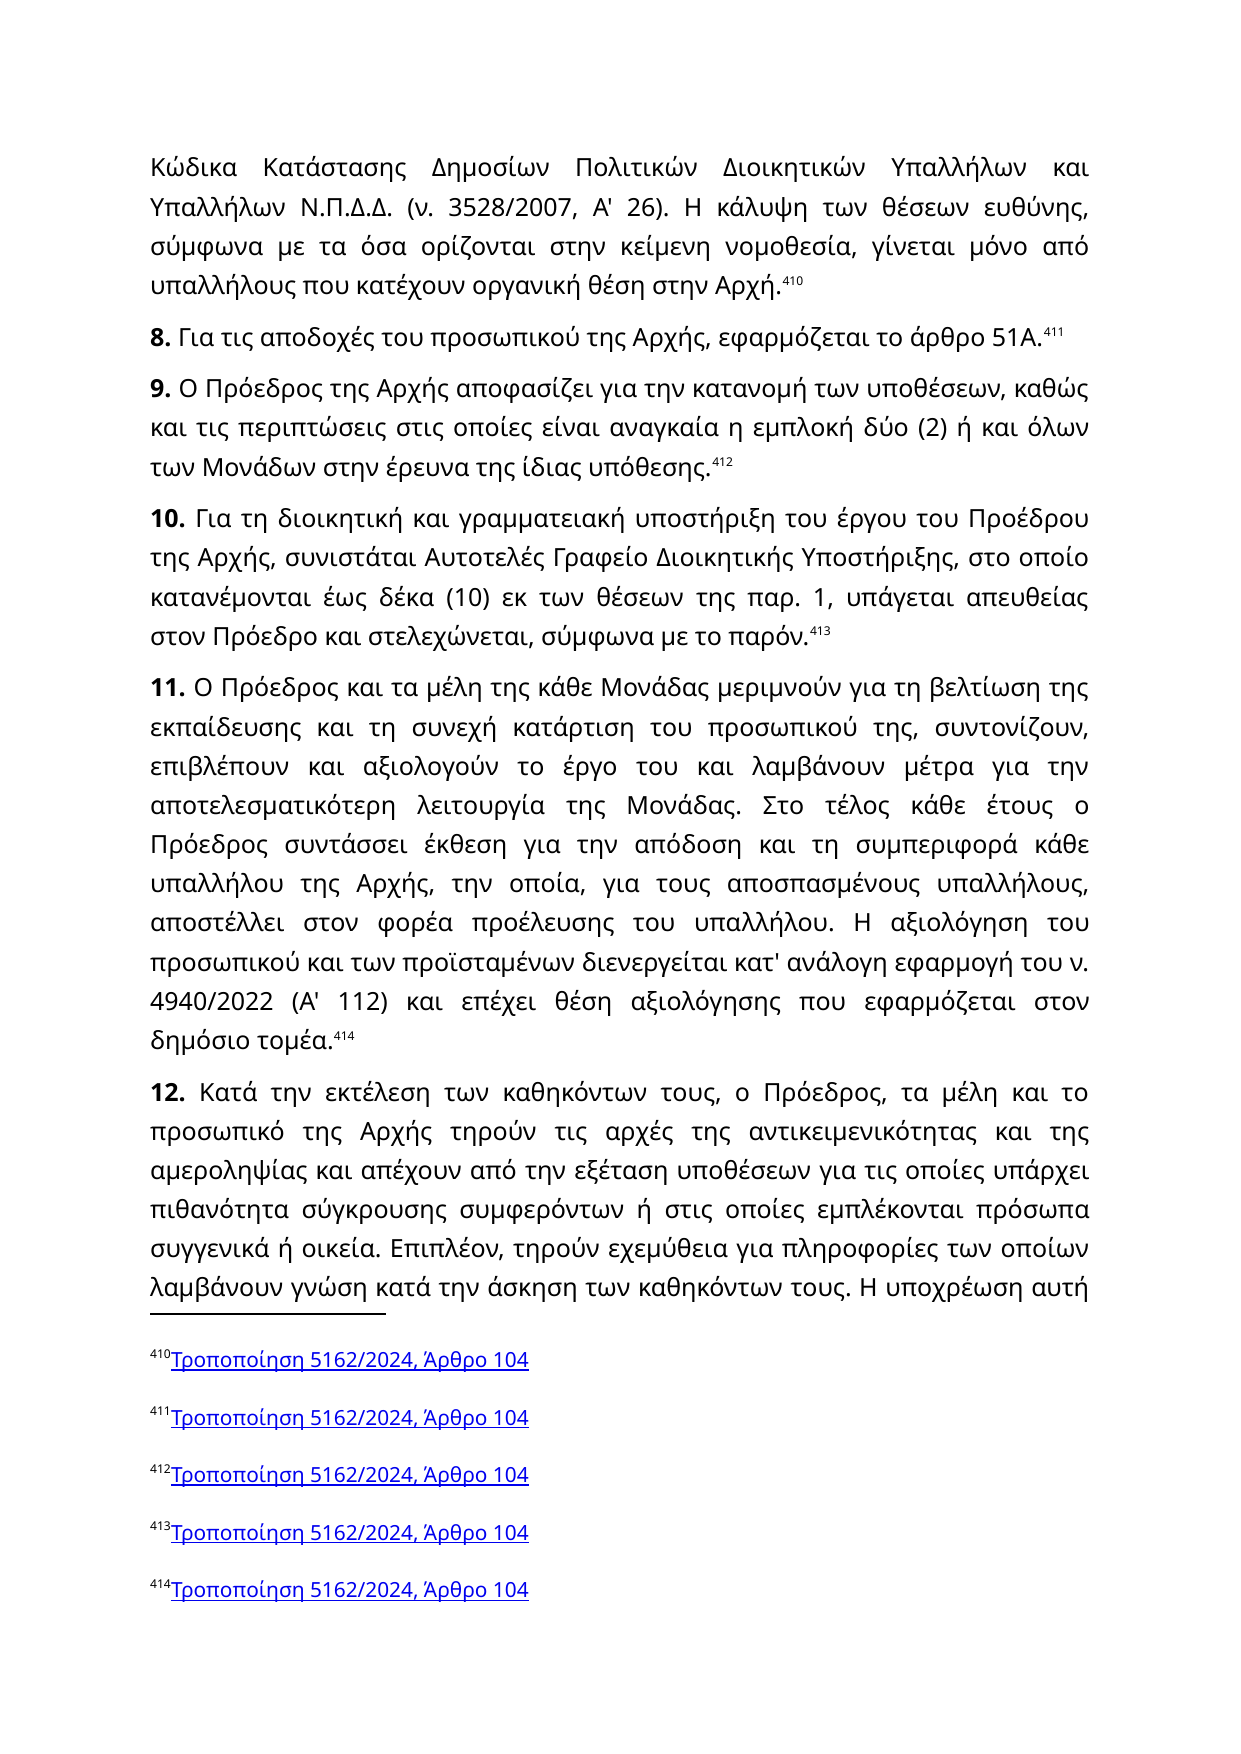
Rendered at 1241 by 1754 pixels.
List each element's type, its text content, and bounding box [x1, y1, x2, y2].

text 10. Για τη διοικητική και γραμματειακή υποστήριξη του έργου του Προέδρου της Αρχής, συνιστάται Αυτοτελές Γραφείο Διοικητικής Υποστήριξης, στο οποίο κατανέμονται έως δέκα (10) εκ των θέσεων της παρ. 1, υπάγεται απευθείας στον Πρόεδρο και στελεχώνεται, σύμφωνα με το παρόν. [150, 501, 1090, 652]
text 9. Ο Πρόεδρος της Αρχής αποφασίζει για την κατανομή των υποθέσεων, καθώς και τις περιπτώσεις στις οποίες είναι αναγκαία η εμπλοκή δύο (2) ή και όλων των Μονάδων στην έρευνα της ίδιας υπόθεσης. [150, 371, 1090, 483]
text Τροποποίηση 5162/2024, Άρθρο 104 [150, 1345, 1090, 1373]
text Τροποποίηση 5162/2024, Άρθρο 104 [150, 1576, 1090, 1604]
text Κώδικα Κατάστασης Δημοσίων Πολιτικών Διοικητικών Υπαλλήλων και Υπαλλήλων Ν.Π.Δ.Δ. (ν. 3528/2007, Α' 26). Η κάλυψη των θέσεων ευθύνης, σύμφωνα με τα όσα ορίζονται στην κείμενη νομοθεσία, γίνεται μόνο από υπαλλήλους που κατέχουν οργανική θέση στην Αρχή. [150, 150, 1090, 302]
text Τροποποίηση 5162/2024, Άρθρο 104 [150, 1403, 1090, 1431]
text Τροποποίηση 5162/2024, Άρθρο 104 [150, 1518, 1090, 1546]
text 11. Ο Πρόεδρος και τα μέλη της κάθε Μονάδας μεριμνούν για τη βελτίωση της εκπαίδευσης και τη συνεχή κατάρτιση του προσωπικού της, συντονίζουν, επιβλέπουν και αξιολογούν το έργο του και λαμβάνουν μέτρα για την αποτελεσματικότερη λειτουργία της Μονάδας. Στο τέλος κάθε έτους ο Πρόεδρος συντάσσει έκθεση για την απόδοση και τη συμπεριφορά κάθε υπαλλήλου της Αρχής, την οποία, για τους αποσπασμένους υπαλλήλους, αποστέλλει στον φορέα προέλευσης του υπαλλήλου. Η αξιολόγηση του προσωπικού και των προϊσταμένων διενεργείται κατ' ανάλογη εφαρμογή του ν. 4940/2022 (Α' 112) και επέχει θέση αξιολόγησης που εφαρμόζεται στον δημόσιο τομέα. [150, 670, 1090, 1057]
text 8. Για τις αποδοχές του προσωπικού της Αρχής, εφαρμόζεται το άρθρο 51Α. [150, 319, 1090, 353]
text Τροποποίηση 5162/2024, Άρθρο 104 [150, 1460, 1090, 1489]
text 12. Κατά την εκτέλεση των καθηκόντων τους, ο Πρόεδρος, τα μέλη και το προσωπικό της Αρχής τηρούν τις αρχές της αντικειμενικότητας και της αμεροληψίας και απέχουν από την εξέταση υποθέσεων για τις οποίες υπάρχει πιθανότητα σύγκρουσης συμφερόντων ή στις οποίες εμπλέκονται πρόσωπα συγγενικά ή οικεία. Επιπλέον, τηρούν εχεμύθεια για πληροφορίες των οποίων λαμβάνουν γνώση κατά την άσκηση των καθηκόντων τους. Η υποχρέωση αυτή [150, 1074, 1090, 1304]
